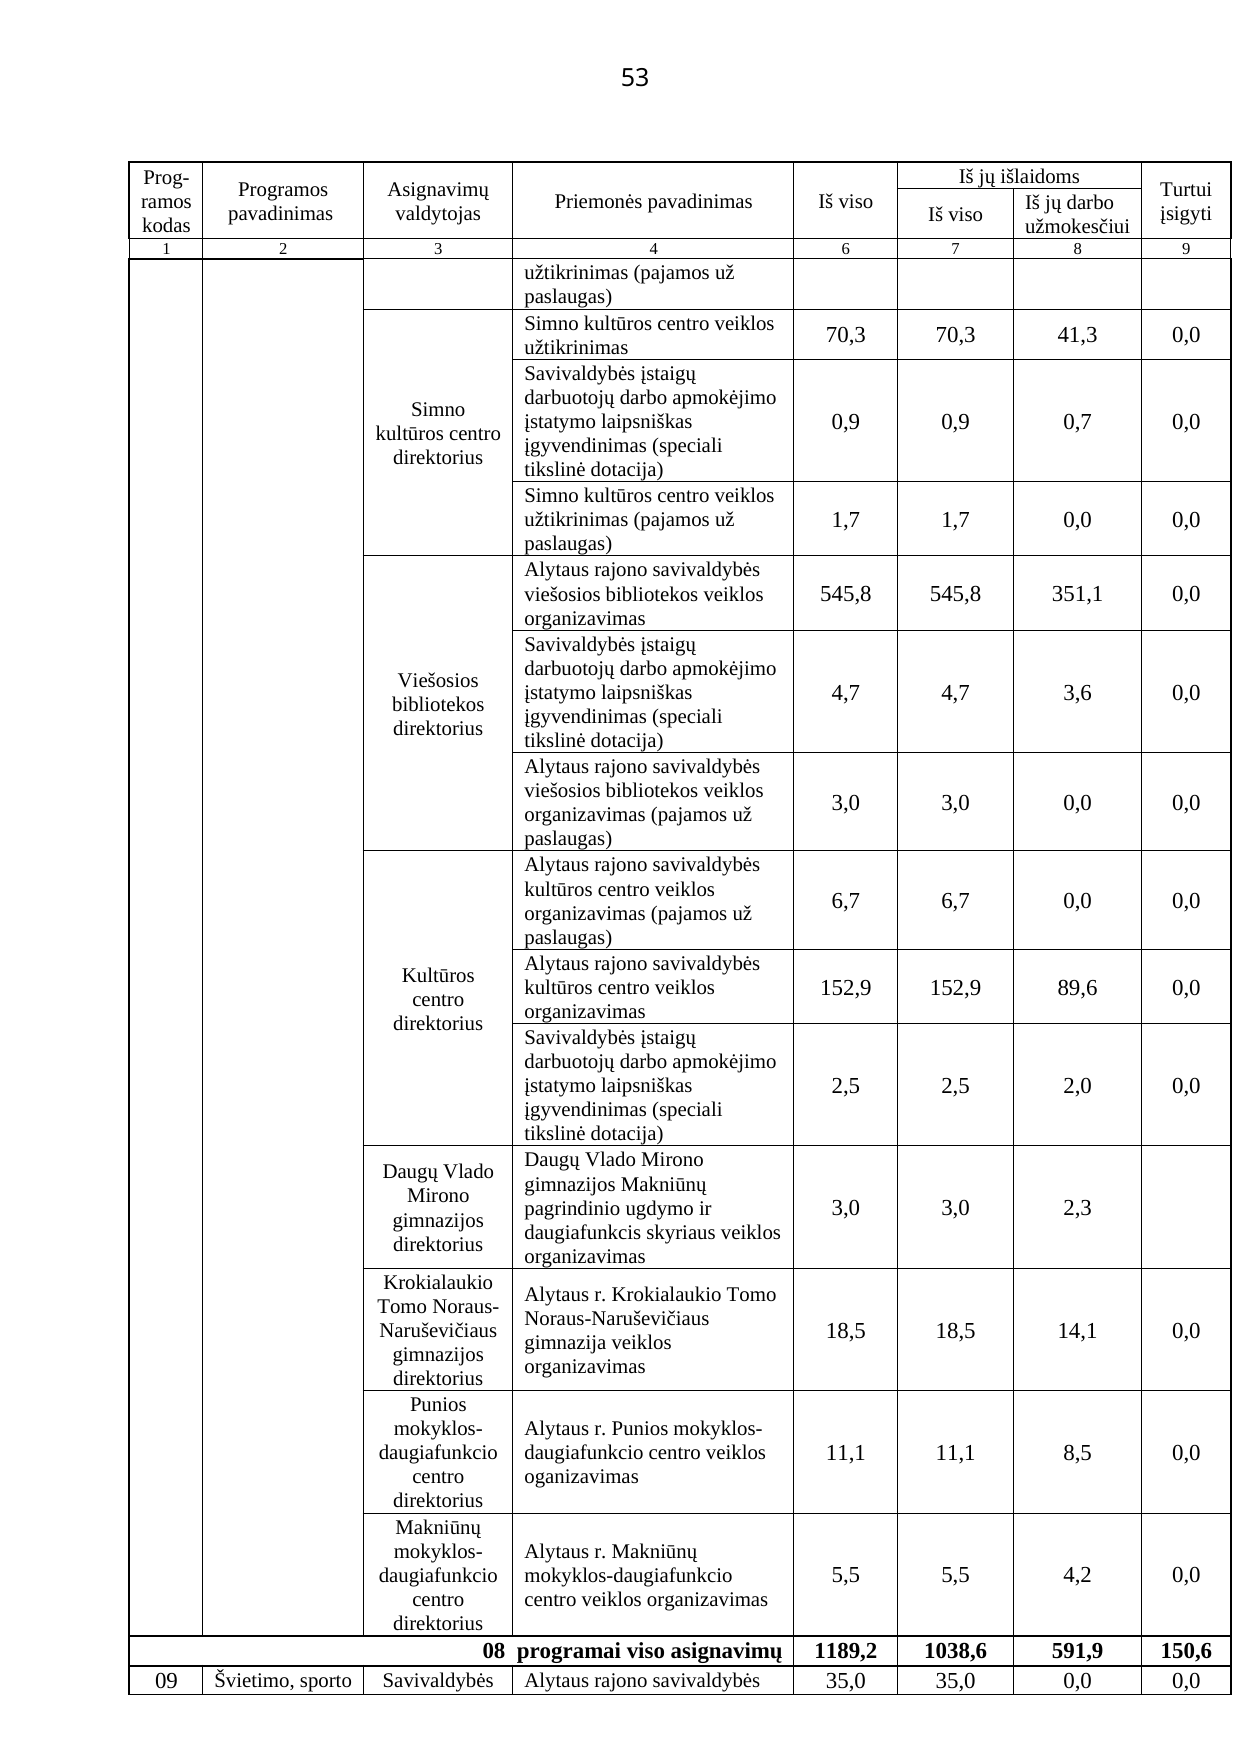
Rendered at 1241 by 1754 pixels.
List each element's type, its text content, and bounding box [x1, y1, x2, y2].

table_cell 35,0 [794, 1667, 897, 1694]
table_cell 591,9 [1014, 1637, 1141, 1664]
table_cell 150,6 [1142, 1637, 1230, 1664]
table_cell 0,7 [1014, 360, 1141, 481]
table_cell 3,0 [794, 1146, 897, 1268]
table_cell 6,7 [898, 851, 1013, 949]
table_cell 152,9 [794, 950, 897, 1023]
table_header Prog-ramos kodas [130, 163, 202, 238]
table_cell Simno kultūros centro veiklos užtikrinimas [513, 310, 793, 359]
table_cell 1038,6 [898, 1637, 1013, 1664]
table_header Programos pavadinimas [203, 163, 363, 238]
table_cell 351,1 [1014, 556, 1141, 629]
table_cell 0,0 [1014, 753, 1141, 850]
table_cell [794, 259, 897, 308]
table_cell 0,0 [1142, 950, 1230, 1023]
table_cell Daugų Vlado Mirono gimnazijos Makniūnų pagrindinio ugdymo ir daugiafunkcis skyriaus veiklos organizavimas [513, 1146, 793, 1268]
table_header Turtui įsigyti [1142, 163, 1230, 238]
table_header Asignavimų valdytojas [364, 163, 512, 238]
table_cell Savivaldybės įstaigų darbuotojų darbo apmokėjimo įstatymo laipsniškas įgyvendinimas (speciali tikslinė dotacija) [513, 360, 793, 481]
table_cell 3 [364, 239, 512, 258]
table_cell Švietimo, sporto [203, 1667, 363, 1694]
table_cell 0,0 [1142, 753, 1230, 850]
table_cell 3,0 [898, 1146, 1013, 1268]
table_cell 4,2 [1014, 1514, 1141, 1635]
table_cell Kultūros centro direktorius [364, 851, 512, 1145]
table_cell 0,0 [1014, 851, 1141, 949]
table_cell 6,7 [794, 851, 897, 949]
table_cell 5,5 [794, 1514, 897, 1635]
table_cell 0,0 [1142, 1667, 1230, 1694]
table_cell 0,0 [1142, 1514, 1230, 1635]
table_cell Punios mokyklos-daugiafunkcio centro direktorius [364, 1391, 512, 1512]
table_cell Alytaus rajono savivaldybės viešosios bibliotekos veiklos organizavimas (pajamos už paslaugas) [513, 753, 793, 850]
table_cell 89,6 [1014, 950, 1141, 1023]
table_cell 2,3 [1014, 1146, 1141, 1268]
table_cell 35,0 [898, 1667, 1013, 1694]
table_cell Alytaus rajono savivaldybės kultūros centro veiklos organizavimas [513, 950, 793, 1023]
table_cell 2,0 [1014, 1024, 1141, 1145]
table_cell [130, 260, 202, 1635]
table_cell 545,8 [794, 556, 897, 629]
table_cell [203, 260, 363, 1635]
table_cell 4,7 [794, 631, 897, 752]
table_cell 14,1 [1014, 1269, 1141, 1390]
table_cell Simno kultūros centro veiklos užtikrinimas (pajamos už paslaugas) [513, 482, 793, 555]
table_cell Daugų Vlado Mirono gimnazijos direktorius [364, 1146, 512, 1268]
table_cell 3,6 [1014, 631, 1141, 752]
table_cell 0,0 [1142, 1391, 1230, 1512]
table_cell Savivaldybės įstaigų darbuotojų darbo apmokėjimo įstatymo laipsniškas įgyvendinimas (speciali tikslinė dotacija) [513, 1024, 793, 1145]
table_cell 11,1 [898, 1391, 1013, 1512]
table_cell 2,5 [898, 1024, 1013, 1145]
table_cell Alytaus r. Makniūnų mokyklos-daugiafunkcio centro veiklos organizavimas [513, 1514, 793, 1635]
table_cell Alytaus rajono savivaldybės kultūros centro veiklos organizavimas (pajamos už paslaugas) [513, 851, 793, 949]
table_cell 0,0 [1142, 1269, 1230, 1390]
table_cell [364, 259, 512, 308]
table_cell 2 [203, 239, 363, 258]
table_cell Krokialaukio Tomo Noraus-Naruševičiaus gimnazijos direktorius [364, 1269, 512, 1390]
table_cell 08 programai viso asignavimų [130, 1637, 793, 1664]
table_cell 0,0 [1142, 851, 1230, 949]
table_cell 0,0 [1142, 631, 1230, 752]
table_cell 0,0 [1142, 482, 1230, 555]
table_cell 4 [513, 239, 793, 258]
table_cell 545,8 [898, 556, 1013, 629]
table_cell 0,0 [1142, 360, 1230, 481]
table_cell 0,0 [1014, 1667, 1141, 1694]
table_cell 6 [794, 239, 897, 258]
table_header Iš jų išlaidoms [898, 163, 1141, 188]
table_cell 5,5 [898, 1514, 1013, 1635]
table_cell Savivaldybės [364, 1667, 512, 1694]
table_cell 70,3 [898, 310, 1013, 359]
table_cell 1,7 [794, 482, 897, 555]
table_cell 8 [1014, 239, 1141, 258]
table_cell 9 [1142, 239, 1230, 258]
table_cell 18,5 [794, 1269, 897, 1390]
table_cell 18,5 [898, 1269, 1013, 1390]
table_cell [898, 259, 1013, 308]
table_cell 0,0 [1142, 556, 1230, 629]
table_cell [1142, 259, 1230, 308]
table_cell 0,9 [898, 360, 1013, 481]
table_cell [1142, 1146, 1230, 1268]
table_cell 1,7 [898, 482, 1013, 555]
table_cell 8,5 [1014, 1391, 1141, 1512]
table_cell Makniūnų mokyklos-daugiafunkcio centro direktorius [364, 1514, 512, 1635]
table_cell 70,3 [794, 310, 897, 359]
table_cell 0,0 [1142, 310, 1230, 359]
table_header Iš viso [794, 163, 897, 238]
table_cell 1 [130, 239, 202, 258]
table_cell Iš viso [898, 189, 1013, 238]
table_cell 152,9 [898, 950, 1013, 1023]
table_header Priemonės pavadinimas [513, 163, 793, 238]
table_cell 2,5 [794, 1024, 897, 1145]
table_cell Simno kultūros centro direktorius [364, 310, 512, 555]
table_cell užtikrinimas (pajamos už paslaugas) [513, 259, 793, 308]
table_cell 3,0 [898, 753, 1013, 850]
table_cell 11,1 [794, 1391, 897, 1512]
table_cell Alytaus rajono savivaldybės viešosios bibliotekos veiklos organizavimas [513, 556, 793, 629]
table_cell 7 [898, 239, 1013, 258]
table_cell [1014, 259, 1141, 308]
table_cell 4,7 [898, 631, 1013, 752]
table_cell 0,0 [1142, 1024, 1230, 1145]
table_cell 1189,2 [794, 1637, 897, 1664]
table_cell Viešosios bibliotekos direktorius [364, 556, 512, 850]
table_cell Alytaus r. Krokialaukio Tomo Noraus-Naruševičiaus gimnazija veiklos organizavimas [513, 1269, 793, 1390]
table_cell 0,0 [1014, 482, 1141, 555]
table_cell Iš jų darbo užmokesčiui [1014, 189, 1141, 238]
table_cell 41,3 [1014, 310, 1141, 359]
table_cell Savivaldybės įstaigų darbuotojų darbo apmokėjimo įstatymo laipsniškas įgyvendinimas (speciali tikslinė dotacija) [513, 631, 793, 752]
table_cell 0,9 [794, 360, 897, 481]
table_cell 3,0 [794, 753, 897, 850]
table_cell Alytaus rajono savivaldybės [513, 1667, 793, 1694]
table_cell Alytaus r. Punios mokyklos-daugiafunkcio centro veiklos oganizavimas [513, 1391, 793, 1512]
table_cell 09 [130, 1667, 202, 1694]
